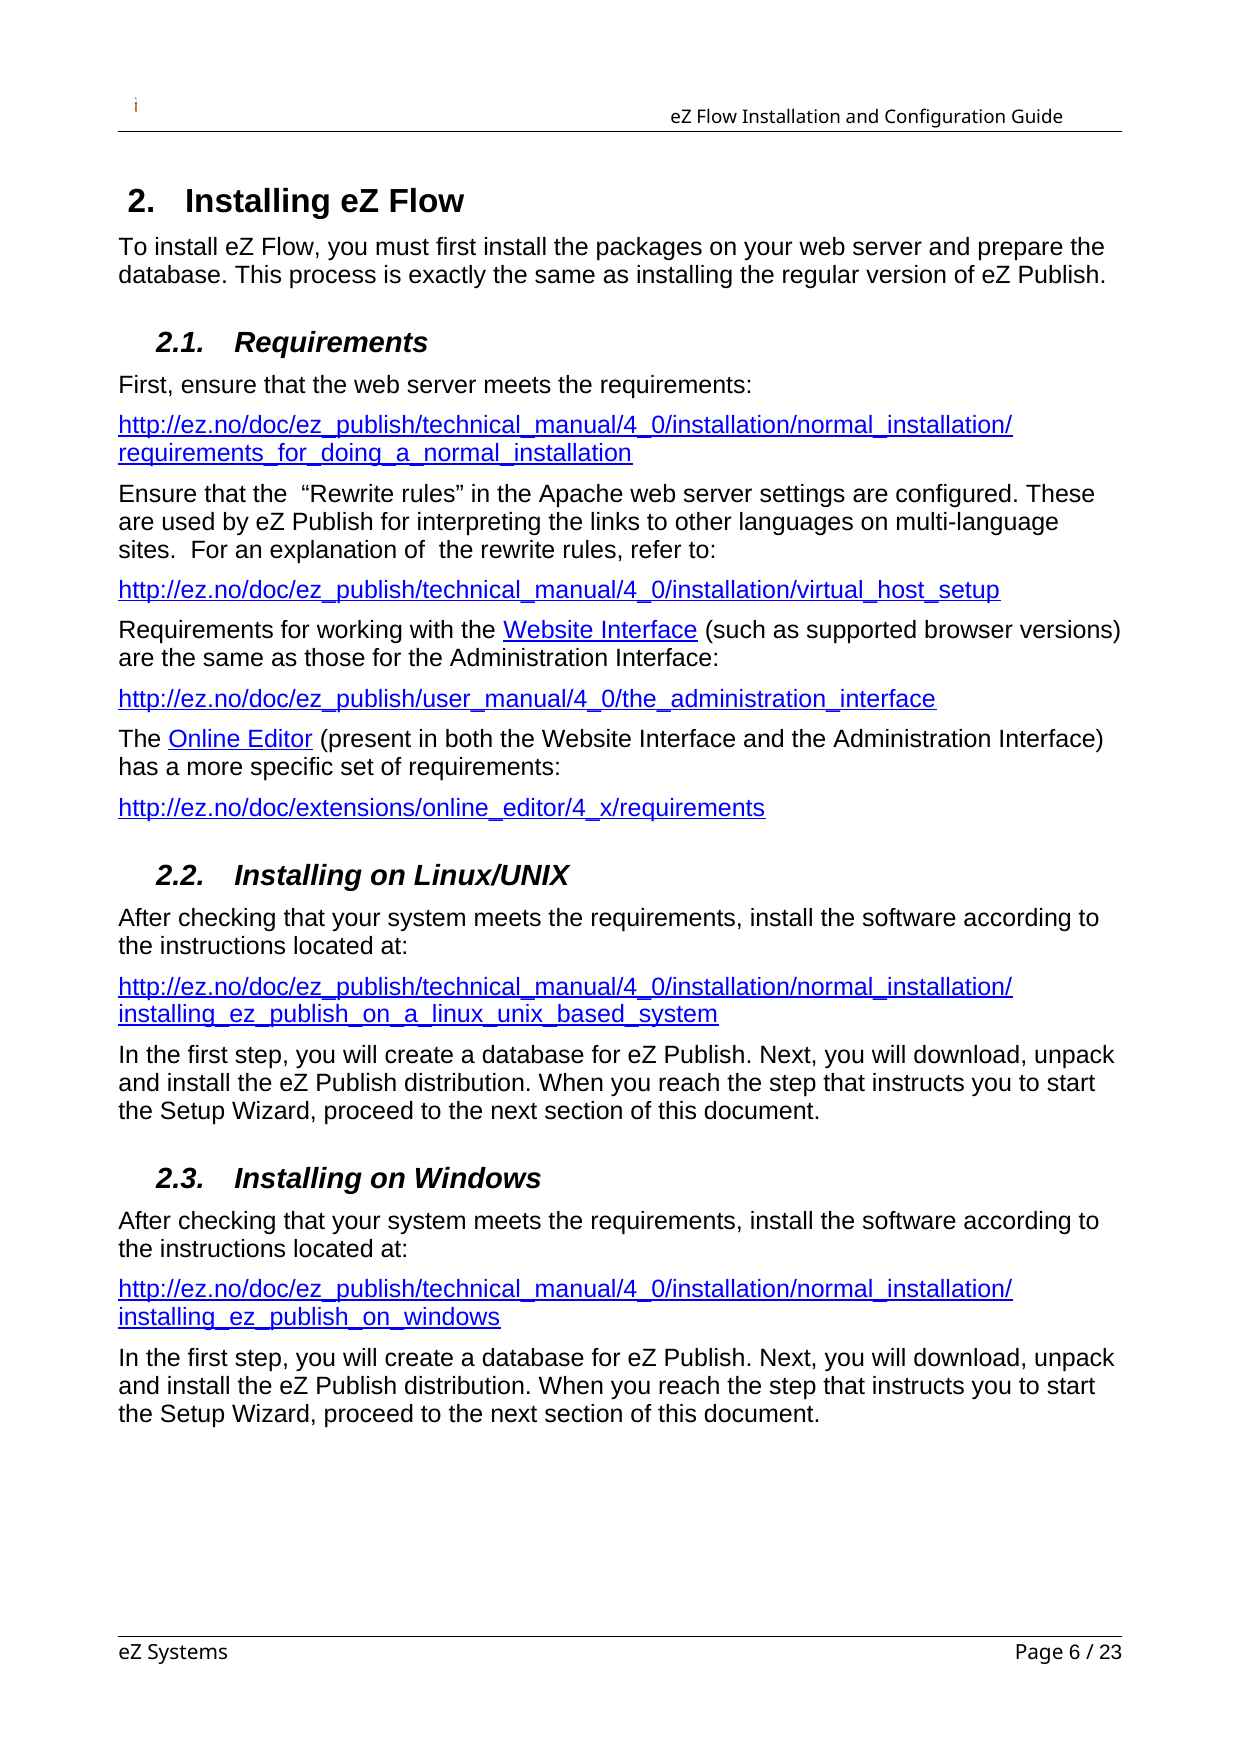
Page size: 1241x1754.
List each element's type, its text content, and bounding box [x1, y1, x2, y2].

text To install eZ Flow, you must first install the packages on your web server and prepare the database. This process is exactly the same as installing the regular version of eZ Publish. [118, 232, 1122, 288]
text http://ez.no/doc/ez_publish/technical_manual/4_0/installation/normal_installation/requirements_for_doing_a_normal_installation [118, 411, 1122, 467]
text http://ez.no/doc/extensions/online_editor/4_x/requirements [118, 793, 1122, 821]
text http://ez.no/doc/ez_publish/user_manual/4_0/the_administration_interface [118, 685, 1122, 713]
text The Online Editor (present in both the Website Interface and the Administration Interface) has a more specific set of requirements: [118, 725, 1122, 781]
text In the first step, you will create a database for eZ Publish. Next, you will download, unpack and install the eZ Publish distribution. When you reach the step that instructs you to start the Setup Wizard, proceed to the next section of this document. [118, 1041, 1122, 1124]
text http://ez.no/doc/ez_publish/technical_manual/4_0/installation/virtual_host_setup [118, 576, 1122, 604]
text First, ensure that the web server meets the requirements: [118, 371, 1122, 399]
text After checking that your system meets the requirements, install the software according to the instructions located at: [118, 904, 1122, 960]
subtitle Installing on Linux/UNIX [148, 859, 1122, 891]
text In the first step, you will create a database for eZ Publish. Next, you will download, unpack and install the eZ Publish distribution. When you reach the step that instructs you to start the Setup Wizard, proceed to the next section of this document. [118, 1344, 1122, 1427]
subtitle Requirements [148, 326, 1122, 358]
text http://ez.no/doc/ez_publish/technical_manual/4_0/installation/normal_installation/installing_ez_publish_on_windows [118, 1275, 1122, 1331]
subtitle Installing eZ Flow [118, 183, 1122, 220]
text http://ez.no/doc/ez_publish/technical_manual/4_0/installation/normal_installation/installing_ez_publish_on_a_linux_unix_based_system [118, 972, 1122, 1028]
text Ensure that the “Rewrite rules” in the Apache web server settings are configured. These are used by eZ Publish for interpreting the links to other languages on multi-language sites. For an explanation of the rewrite rules, refer to: [118, 480, 1122, 563]
subtitle Installing on Windows [148, 1162, 1122, 1194]
text Requirements for working with the Website Interface (such as supported browser versions) are the same as those for the Administration Interface: [118, 616, 1122, 672]
text After checking that your system meets the requirements, install the software according to the instructions located at: [118, 1207, 1122, 1263]
